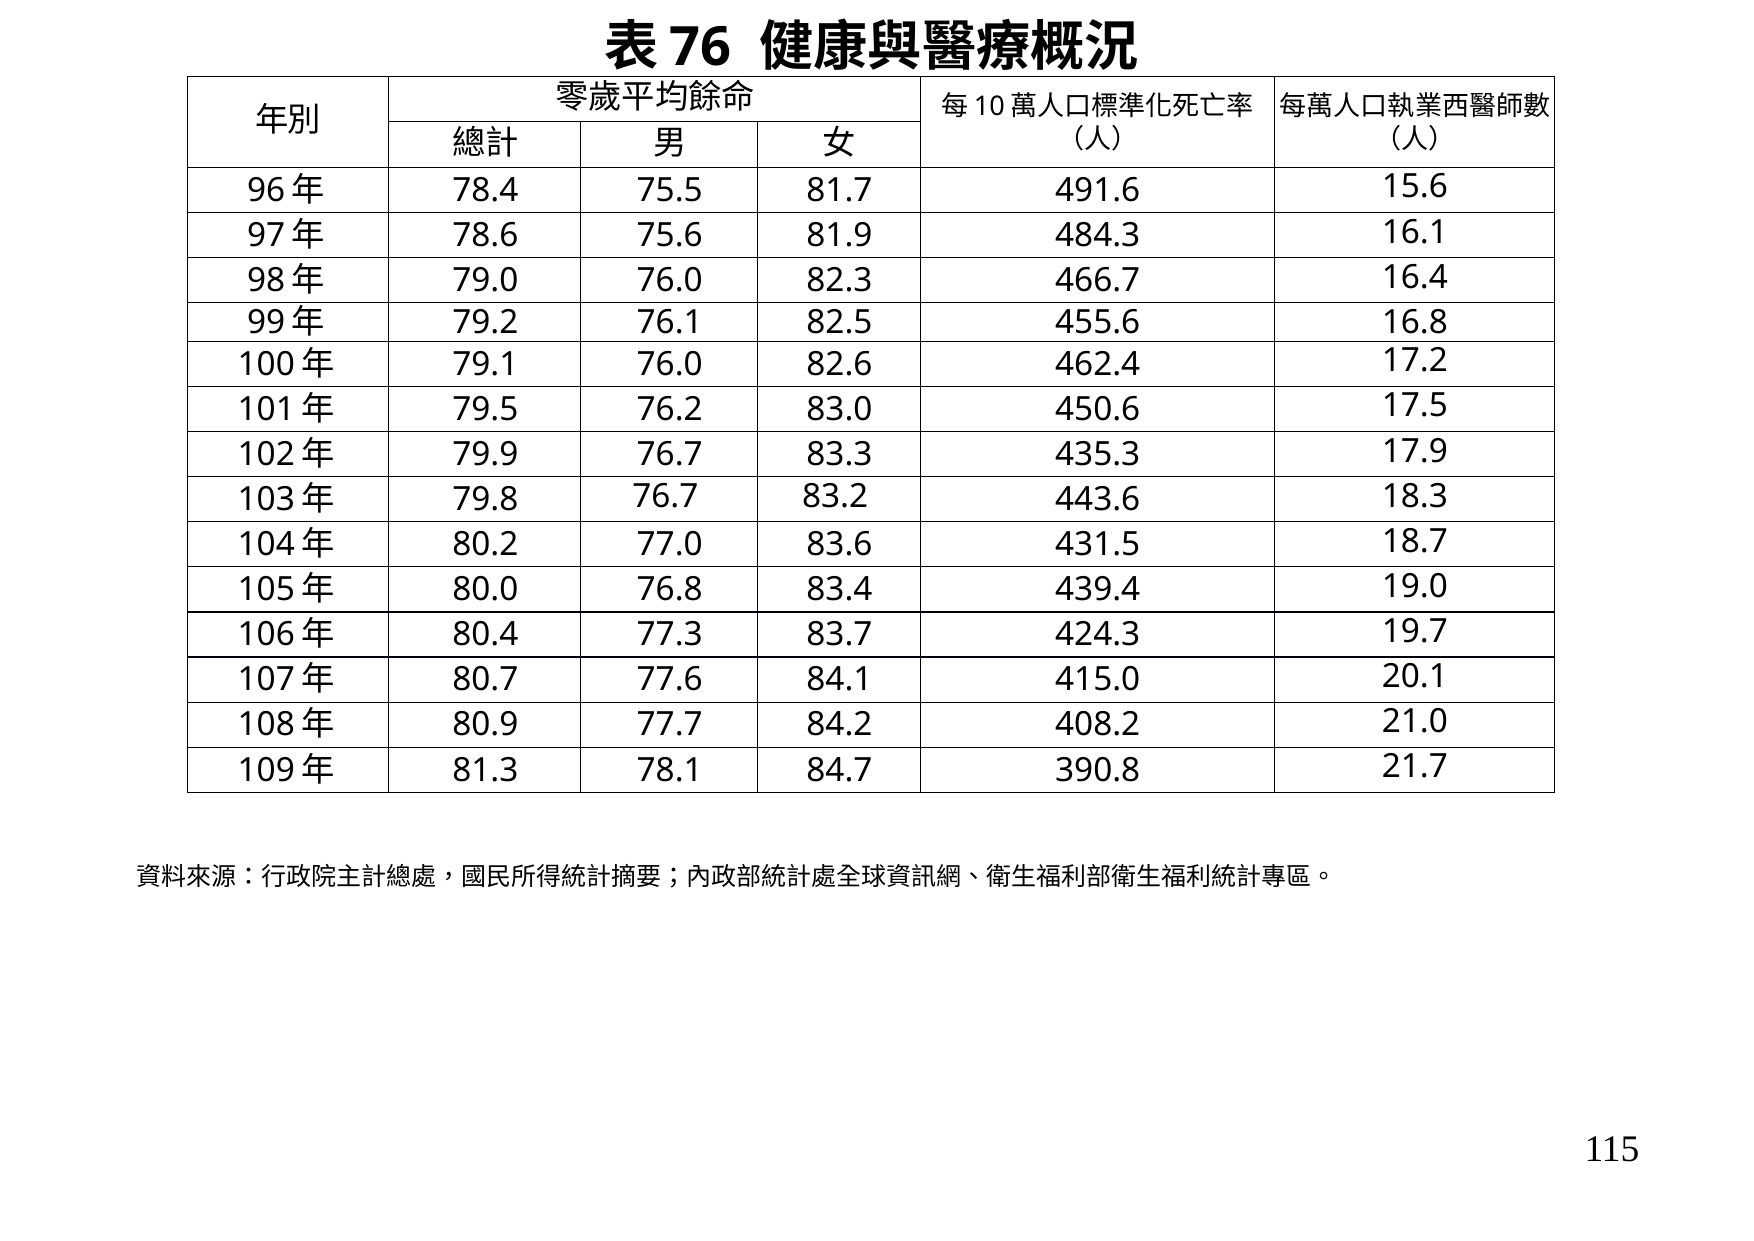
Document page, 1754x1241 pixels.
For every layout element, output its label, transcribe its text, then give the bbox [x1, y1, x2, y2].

table_cell 107年 [188, 658, 388, 702]
table_cell 17.2 [1275, 342, 1554, 386]
table_cell 83.3 [758, 432, 920, 476]
table_cell 76.7 [581, 432, 757, 476]
table_header 每萬人口執業西醫師數（人） [1275, 77, 1554, 167]
table_cell 102年 [188, 432, 388, 476]
table_cell 466.7 [921, 258, 1274, 302]
subtitle 表76 健康與醫療概況 [103, 1, 1639, 76]
table_cell 79.0 [389, 258, 580, 302]
table_header 零歲平均餘命 [389, 77, 920, 121]
table_cell 80.0 [389, 567, 580, 611]
table_cell 101年 [188, 387, 388, 431]
table_cell 103年 [188, 477, 388, 521]
table_cell 83.2 [758, 477, 920, 521]
table_cell 81.3 [389, 748, 580, 792]
table_cell 15.6 [1275, 168, 1554, 212]
table_cell 78.1 [581, 748, 757, 792]
table_cell 96年 [188, 168, 388, 212]
table_cell 19.0 [1275, 567, 1554, 611]
table_cell 83.7 [758, 613, 920, 656]
table_cell 80.9 [389, 703, 580, 747]
table_cell 80.7 [389, 658, 580, 702]
table_cell 439.4 [921, 567, 1274, 611]
table_cell 78.6 [389, 213, 580, 257]
table_cell 82.6 [758, 342, 920, 386]
table_cell 79.8 [389, 477, 580, 521]
table_cell 16.8 [1275, 303, 1554, 341]
table_cell 20.1 [1275, 658, 1554, 702]
table_cell 84.2 [758, 703, 920, 747]
table_cell 424.3 [921, 613, 1274, 656]
table_cell 76.0 [581, 342, 757, 386]
table_cell 84.7 [758, 748, 920, 792]
table_cell 484.3 [921, 213, 1274, 257]
table_cell 98年 [188, 258, 388, 302]
table_cell 104年 [188, 522, 388, 566]
table_cell 19.7 [1275, 613, 1554, 656]
table_cell 77.3 [581, 613, 757, 656]
table_cell 77.0 [581, 522, 757, 566]
table_cell 99年 [188, 303, 388, 341]
table_cell 79.1 [389, 342, 580, 386]
table_cell 491.6 [921, 168, 1274, 212]
table_cell 76.0 [581, 258, 757, 302]
table_cell 75.6 [581, 213, 757, 257]
table_cell 408.2 [921, 703, 1274, 747]
table_cell 390.8 [921, 748, 1274, 792]
table_cell 81.9 [758, 213, 920, 257]
table_cell 84.1 [758, 658, 920, 702]
table_cell 77.7 [581, 703, 757, 747]
table_cell 105年 [188, 567, 388, 611]
table_cell 16.4 [1275, 258, 1554, 302]
table_cell 18.7 [1275, 522, 1554, 566]
table_cell 97年 [188, 213, 388, 257]
table_cell 83.0 [758, 387, 920, 431]
table_cell 443.6 [921, 477, 1274, 521]
table_cell 79.5 [389, 387, 580, 431]
table_cell 455.6 [921, 303, 1274, 341]
table_header 每10萬人口標準化死亡率（人） [921, 77, 1274, 167]
text 資料來源：行政院主計總處，國民所得統計摘要；內政部統計處全球資訊網、衛生福利部衛生福利統計專區。 [104, 849, 1639, 887]
table_cell 80.4 [389, 613, 580, 656]
table_cell 21.7 [1275, 748, 1554, 792]
table_cell 431.5 [921, 522, 1274, 566]
table_cell 83.6 [758, 522, 920, 566]
table_cell 82.3 [758, 258, 920, 302]
table_cell 79.2 [389, 303, 580, 341]
table_cell 75.5 [581, 168, 757, 212]
table_cell 16.1 [1275, 213, 1554, 257]
table_cell 78.4 [389, 168, 580, 212]
table_cell 76.7 [581, 477, 757, 521]
table_cell 100年 [188, 342, 388, 386]
table_cell 106年 [188, 613, 388, 656]
table_cell 21.0 [1275, 703, 1554, 747]
table_cell 81.7 [758, 168, 920, 212]
table_cell 17.5 [1275, 387, 1554, 431]
table_cell 17.9 [1275, 432, 1554, 476]
table_cell 76.1 [581, 303, 757, 341]
table_cell 80.2 [389, 522, 580, 566]
table_cell 83.4 [758, 567, 920, 611]
table_cell 82.5 [758, 303, 920, 341]
table_cell 76.2 [581, 387, 757, 431]
table_cell 77.6 [581, 658, 757, 702]
table_cell 76.8 [581, 567, 757, 611]
table_cell 109年 [188, 748, 388, 792]
table_cell 總計 [389, 122, 580, 167]
table_cell 79.9 [389, 432, 580, 476]
table_cell 435.3 [921, 432, 1274, 476]
table_cell 女 [758, 122, 920, 167]
table_cell 450.6 [921, 387, 1274, 431]
table_cell 462.4 [921, 342, 1274, 386]
table_header 年別 [188, 77, 388, 167]
table_cell 108年 [188, 703, 388, 747]
table_cell 415.0 [921, 658, 1274, 702]
table_cell 18.3 [1275, 477, 1554, 521]
table_cell 男 [581, 122, 757, 167]
